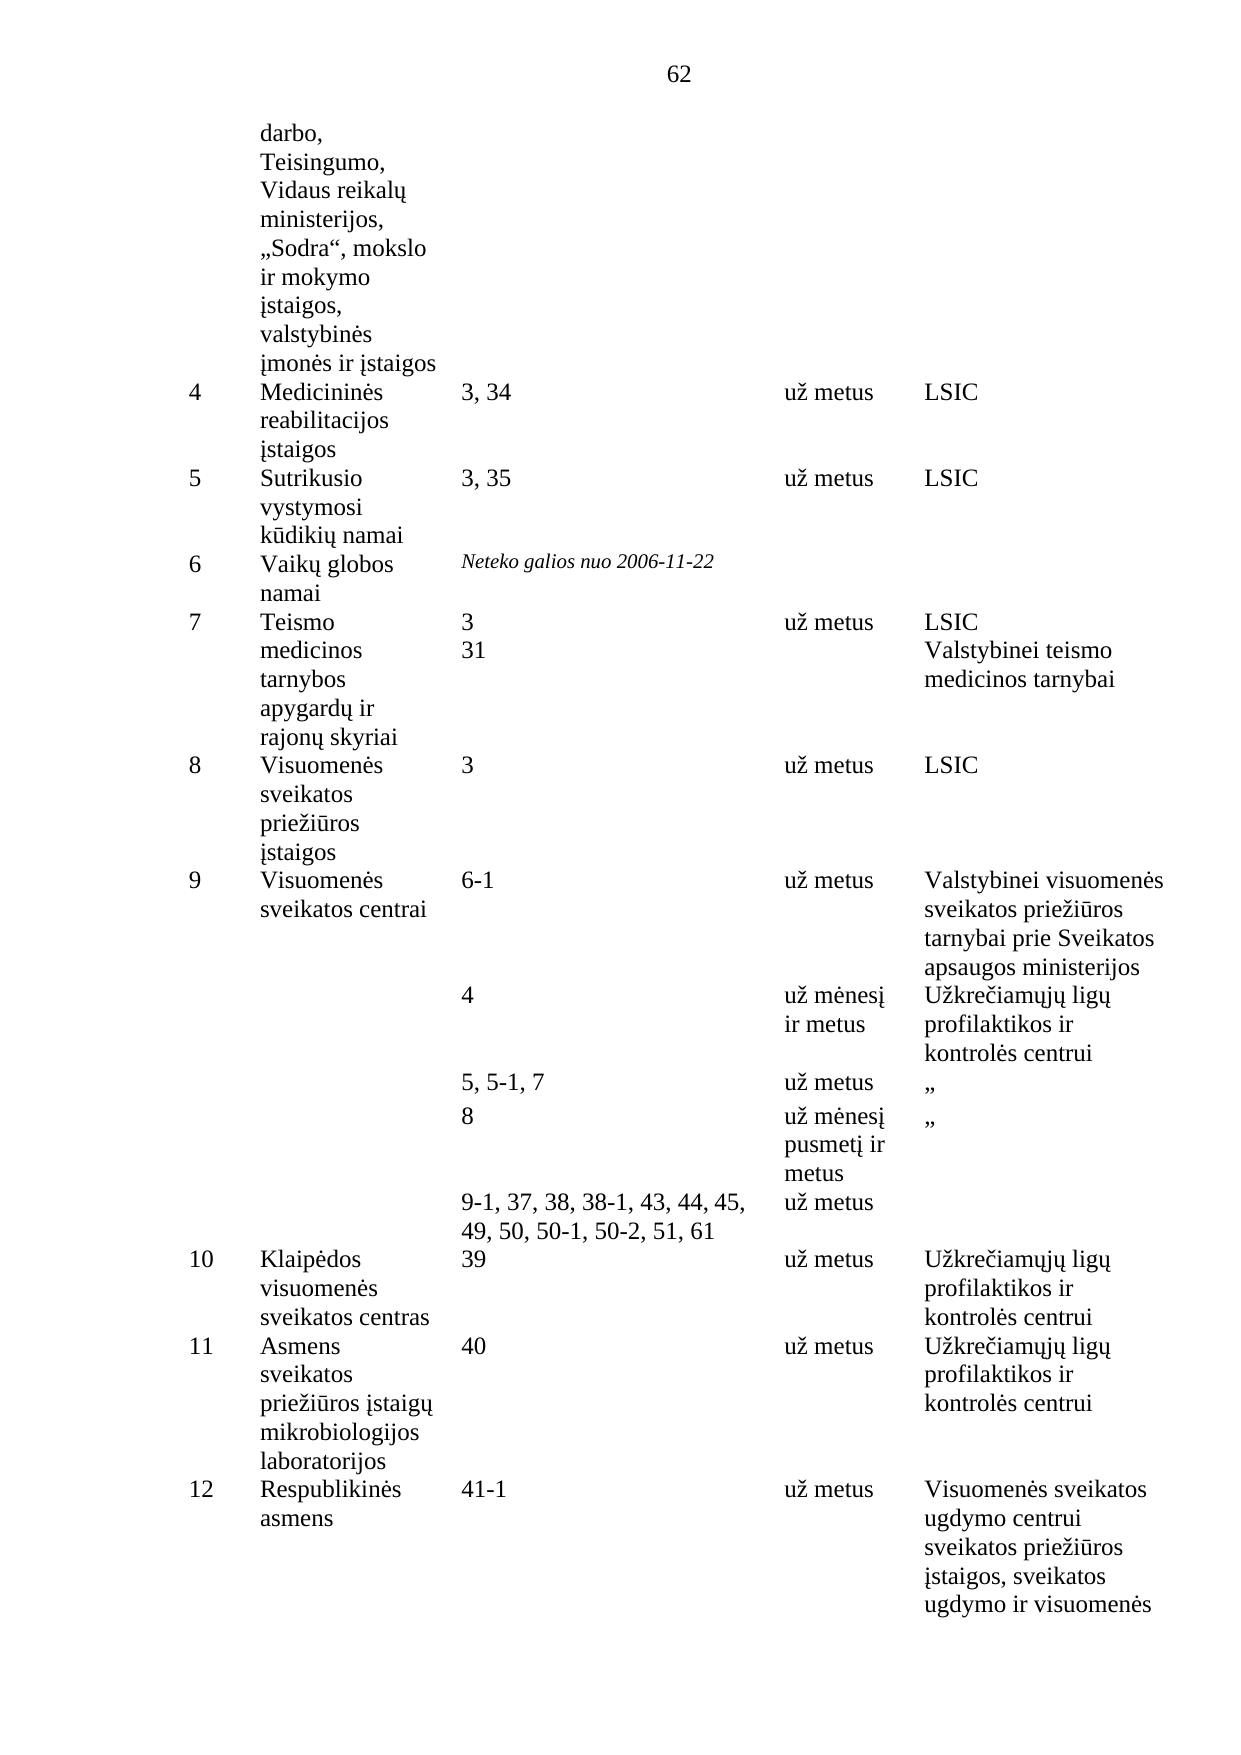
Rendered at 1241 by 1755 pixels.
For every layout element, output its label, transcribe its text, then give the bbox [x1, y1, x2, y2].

table_cell Visuomenės sveikatos ugdymo centrui sveikatos priežiūros įstaigos, sveikatos ugdymo ir visuomenės [913, 1475, 1180, 1618]
table_cell 41-1 [450, 1475, 773, 1618]
table_cell Sutrikusio vystymosi kūdikių namai [249, 463, 450, 549]
table_cell 39 [450, 1245, 773, 1331]
table_cell Respublikinės asmens [249, 1475, 450, 1618]
table_cell Užkrečiamųjų ligų profilaktikos ir kontrolės centrui [913, 1331, 1180, 1474]
table_cell [913, 1187, 1180, 1244]
table_cell 5, 5-1, 7 [450, 1067, 773, 1101]
table_cell 3, 35 [450, 463, 773, 549]
table_cell už metus [773, 1187, 913, 1244]
table_cell „ [913, 1101, 1180, 1187]
table_cell 8 [177, 751, 248, 866]
table_cell 8 [450, 1101, 773, 1187]
table_cell 9 [177, 866, 248, 1244]
table_cell Medicininės reabilitacijos įstaigos [249, 377, 450, 463]
table_cell už metus [773, 1331, 913, 1474]
table_cell už metus [773, 463, 913, 549]
table_cell LSIC [913, 463, 1180, 549]
table_cell už metus [773, 866, 913, 981]
table_cell [913, 118, 1180, 377]
table_cell 11 [177, 1331, 248, 1474]
table_cell 12 [177, 1475, 248, 1618]
table_cell 4 [450, 981, 773, 1067]
table_cell 3 [450, 751, 773, 866]
table_cell [450, 118, 773, 377]
table_cell LSIC Valstybinei teismo medicinos tarnybai [913, 607, 1180, 751]
table_cell Visuomenės sveikatos priežiūros įstaigos [249, 751, 450, 866]
table_cell LSIC [913, 751, 1180, 866]
table_cell už mėnesį pusmetį ir metus [773, 1101, 913, 1187]
table_cell [177, 118, 248, 377]
table_cell 5 [177, 463, 248, 549]
table_cell 6 [177, 549, 248, 607]
table_cell 4 [177, 377, 248, 463]
table_cell 3, 34 [450, 377, 773, 463]
table_cell LSIC [913, 377, 1180, 463]
table_cell darbo, Teisingumo, Vidaus reikalų ministerijos, „Sodra“, mokslo ir mokymo įstaigos, valstybinės įmonės ir įstaigos [249, 118, 450, 377]
table_cell Užkrečiamųjų ligų profilaktikos ir kontrolės centrui [913, 1245, 1180, 1331]
table_cell 10 [177, 1245, 248, 1331]
table_cell 40 [450, 1331, 773, 1474]
table_cell 6-1 [450, 866, 773, 981]
table_cell Klaipėdos visuomenės sveikatos centras [249, 1245, 450, 1331]
table_cell už metus [773, 607, 913, 751]
table_cell Asmens sveikatos priežiūros įstaigų mikrobiologijos laboratorijos [249, 1331, 450, 1474]
table_cell už metus [773, 751, 913, 866]
table_cell Vaikų globos namai [249, 549, 450, 607]
table_cell „ [913, 1067, 1180, 1101]
table_cell 7 [177, 607, 248, 751]
table_cell Valstybinei visuomenės sveikatos priežiūros tarnybai prie Sveikatos apsaugos ministerijos [913, 866, 1180, 981]
table_cell [773, 118, 913, 377]
table_cell Teismo medicinos tarnybos apygardų ir rajonų skyriai [249, 607, 450, 751]
table_cell už mėnesį ir metus [773, 981, 913, 1067]
table_cell Visuomenės sveikatos centrai [249, 866, 450, 1244]
table_cell [773, 549, 913, 607]
table_cell Neteko galios nuo 2006-11-22 [450, 549, 773, 607]
table_cell už metus [773, 1067, 913, 1101]
table_cell [913, 549, 1180, 607]
table_cell už metus [773, 377, 913, 463]
table_cell Užkrečiamųjų ligų profilaktikos ir kontrolės centrui [913, 981, 1180, 1067]
table_cell 3 31 [450, 607, 773, 751]
table_cell už metus [773, 1245, 913, 1331]
table_cell už metus [773, 1475, 913, 1618]
table_cell 9-1, 37, 38, 38-1, 43, 44, 45, 49, 50, 50-1, 50-2, 51, 61 [450, 1187, 773, 1244]
